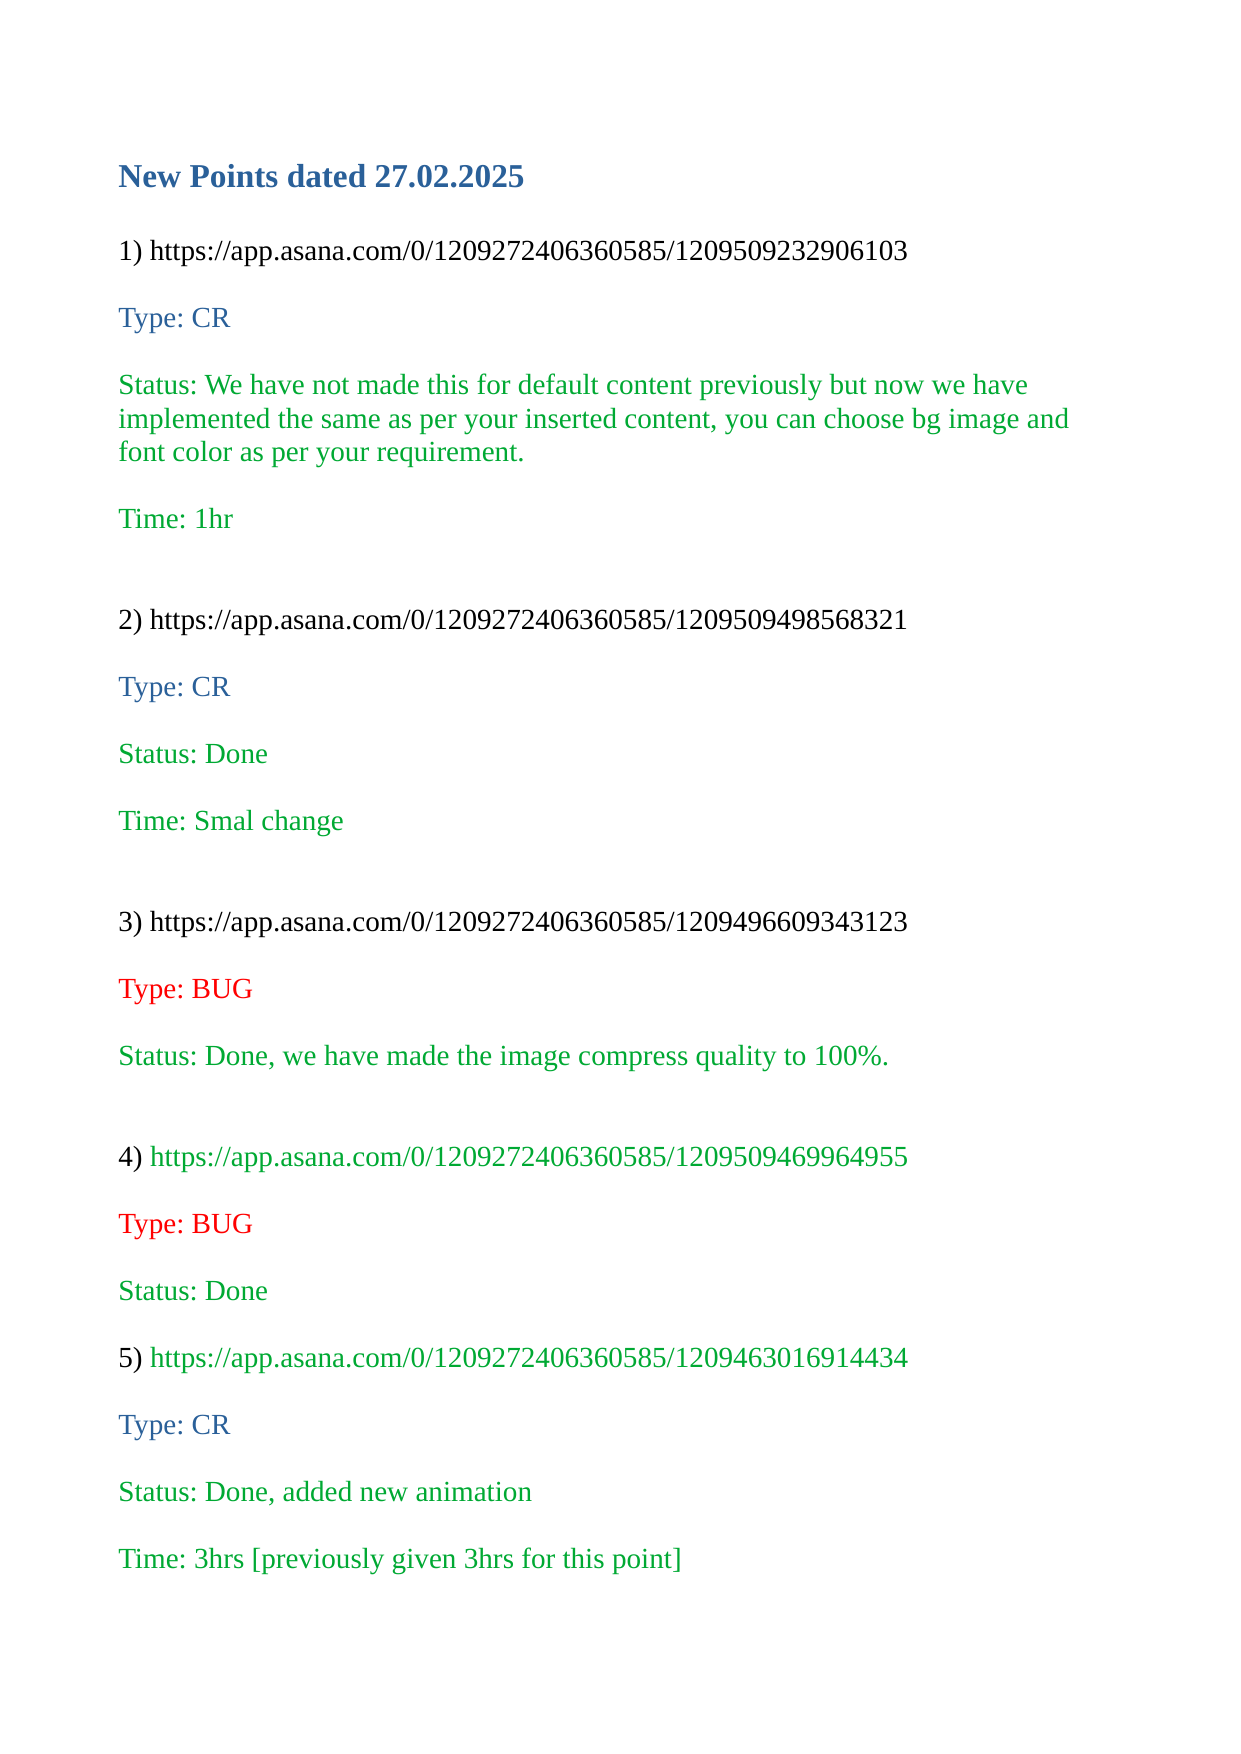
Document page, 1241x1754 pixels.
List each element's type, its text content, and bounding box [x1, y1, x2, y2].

text 3) https://app.asana.com/0/1209272406360585/1209496609343123 [118, 904, 1122, 937]
text 1) https://app.asana.com/0/1209272406360585/1209509232906103 [118, 233, 1122, 267]
text Status: We have not made this for default content previously but now we have implemented the same as per your inserted content, you can choose bg image and font color as per your requirement. [118, 367, 1122, 468]
text Type: CR [118, 1407, 1122, 1441]
text Status: Done, we have made the image compress quality to 100%. [118, 1038, 1122, 1072]
text Type: BUG [118, 971, 1122, 1004]
text Status: Done [118, 736, 1122, 770]
text 5) https://app.asana.com/0/1209272406360585/1209463016914434 [118, 1340, 1122, 1373]
text Type: BUG [118, 1206, 1122, 1239]
text 2) https://app.asana.com/0/1209272406360585/1209509498568321 [118, 602, 1122, 636]
text 4) https://app.asana.com/0/1209272406360585/1209509469964955 [118, 1139, 1122, 1172]
text Type: CR [118, 669, 1122, 703]
text New Points dated 27.02.2025 [118, 156, 1122, 195]
text Time: Smal change [118, 803, 1122, 837]
text Status: Done, added new animation [118, 1474, 1122, 1508]
text Time: 3hrs [previously given 3hrs for this point] [118, 1541, 1122, 1575]
text Status: Done [118, 1273, 1122, 1306]
text Time: 1hr [118, 501, 1122, 535]
text Type: CR [118, 300, 1122, 334]
